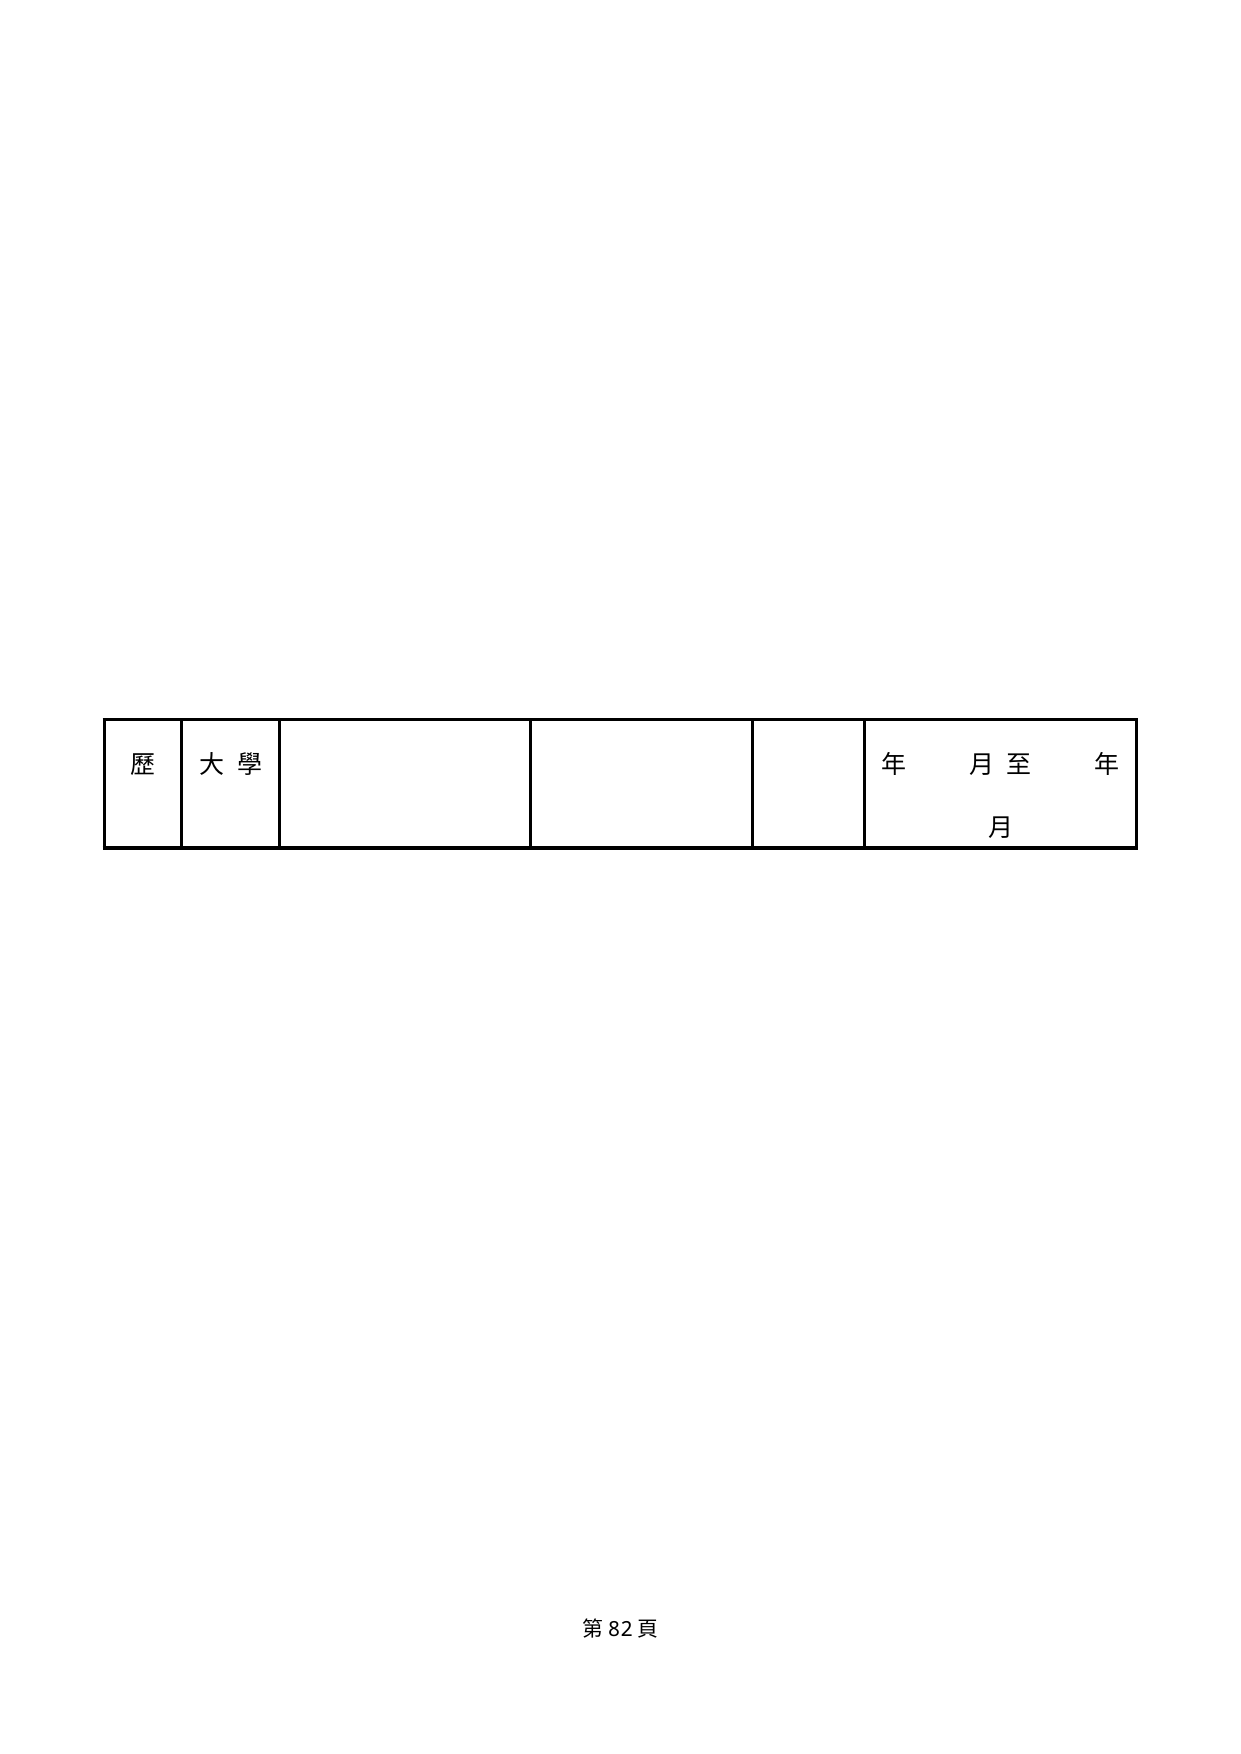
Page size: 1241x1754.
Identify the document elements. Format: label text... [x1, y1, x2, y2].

table_cell 大 學 [183, 721, 278, 846]
table_cell [281, 721, 529, 846]
table_cell 年 月 至 年 月 [866, 721, 1135, 846]
table_cell [754, 721, 863, 846]
table_cell [532, 721, 751, 846]
table_cell 歷 [106, 721, 180, 846]
